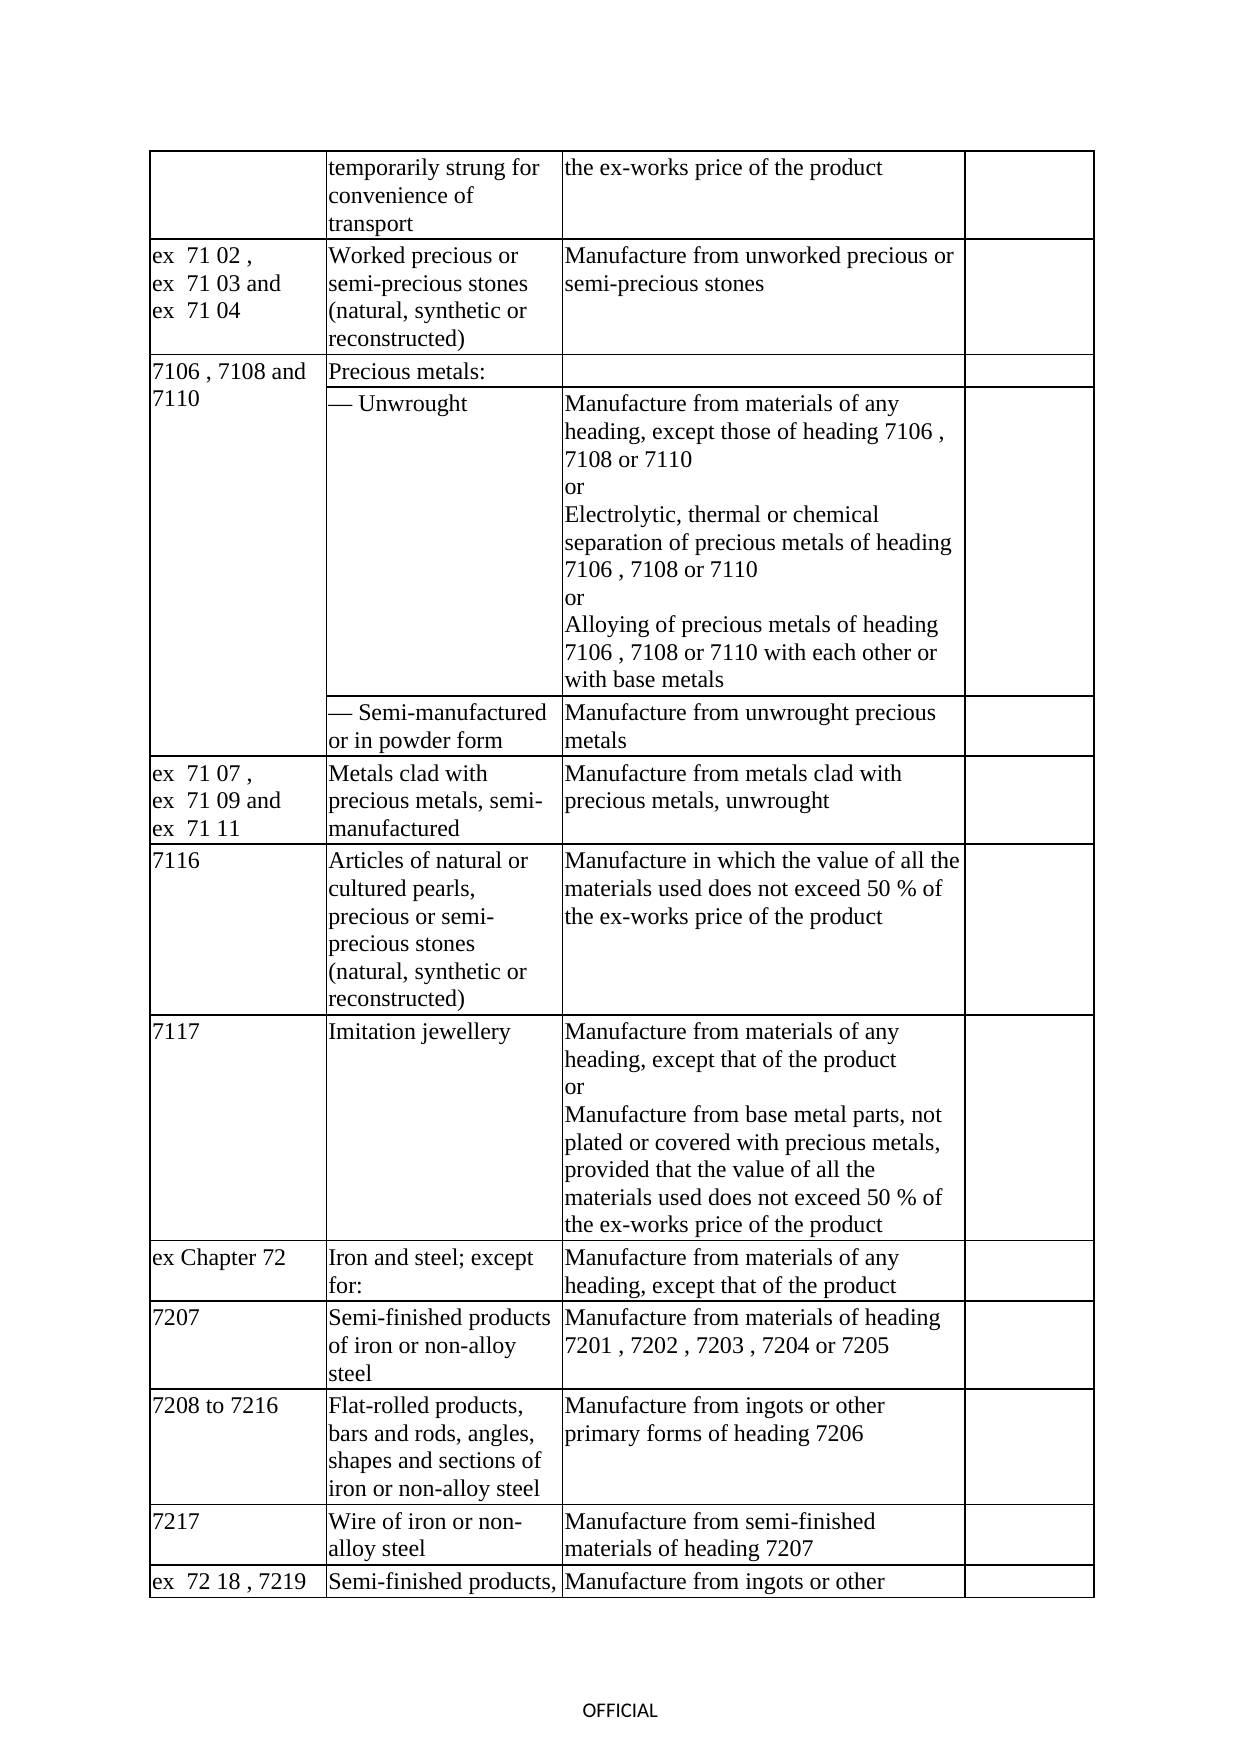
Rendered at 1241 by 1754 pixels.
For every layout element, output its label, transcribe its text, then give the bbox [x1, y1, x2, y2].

table_cell Manufacture from ingots or other primary forms of heading 7206 [563, 1390, 964, 1503]
table_cell [966, 388, 1093, 695]
table_cell [151, 152, 326, 238]
table_cell 7208 to 7216 [151, 1390, 326, 1503]
table_cell Worked precious or semi-precious stones (natural, synthetic or reconstructed) [327, 240, 562, 353]
table_cell [966, 1390, 1093, 1503]
table_cell Manufacture from materials of any heading, except that of the product or Manufacture from base metal parts, not plated or covered with precious metals, provided that the value of all the materials used does not exceed 50 % of the ex-works price of the product [563, 1016, 964, 1240]
table_cell Manufacture from materials of any heading, except those of heading 7106 , 7108 or 7110 or Electrolytic, thermal or chemical separation of precious metals of heading 7106 , 7108 or 7110 or Alloying of precious metals of heading 7106 , 7108 or 7110 with each other or with base metals [563, 388, 964, 695]
table_cell Manufacture from unworked precious or semi-precious stones [563, 240, 964, 353]
table_cell Manufacture from ingots or other [563, 1566, 964, 1597]
table_cell 7106 , 7108 and 7110 [151, 355, 326, 755]
table_cell ex Chapter 72 [151, 1241, 326, 1300]
table_cell [563, 355, 964, 386]
table_cell Manufacture from metals clad with precious metals, unwrought [563, 757, 964, 843]
table_cell temporarily strung for convenience of transport [327, 152, 562, 238]
table_cell 7116 [151, 845, 326, 1014]
table_cell [966, 1016, 1093, 1240]
table_cell [966, 152, 1093, 238]
table_cell — Semi-manufactured or in powder form [327, 697, 562, 755]
table_cell the ex-works price of the product [563, 152, 964, 238]
table_cell Manufacture in which the value of all the materials used does not exceed 50 % of the ex-works price of the product [563, 845, 964, 1014]
table_cell ex 71 02 , ex 71 03 and ex 71 04 [151, 240, 326, 353]
table_cell Wire of iron or non-alloy steel [327, 1505, 562, 1564]
table_cell [966, 757, 1093, 843]
table_cell Iron and steel; except for: [327, 1241, 562, 1300]
table_cell Manufacture from materials of heading 7201 , 7202 , 7203 , 7204 or 7205 [563, 1302, 964, 1388]
table_cell Articles of natural or cultured pearls, precious or semi-precious stones (natural, synthetic or reconstructed) [327, 845, 562, 1014]
table_cell 7207 [151, 1302, 326, 1388]
table_cell Metals clad with precious metals, semi-manufactured [327, 757, 562, 843]
table_cell [966, 1505, 1093, 1564]
table_cell [966, 1566, 1093, 1597]
table_cell Precious metals: [327, 355, 562, 386]
table_cell [966, 1241, 1093, 1300]
table_cell ex 72 18 , 7219 [151, 1566, 326, 1597]
table_cell Manufacture from semi-finished materials of heading 7207 [563, 1505, 964, 1564]
table_cell Flat-rolled products, bars and rods, angles, shapes and sections of iron or non-alloy steel [327, 1390, 562, 1503]
table_cell — Unwrought [327, 388, 562, 695]
table_cell Imitation jewellery [327, 1016, 562, 1240]
table_cell ex 71 07 , ex 71 09 and ex 71 11 [151, 757, 326, 843]
table_cell Semi-finished products of iron or non-alloy steel [327, 1302, 562, 1388]
table_cell [966, 697, 1093, 755]
table_cell 7217 [151, 1505, 326, 1564]
table_cell [966, 240, 1093, 353]
table_cell Manufacture from materials of any heading, except that of the product [563, 1241, 964, 1300]
table_cell Manufacture from unwrought precious metals [563, 697, 964, 755]
table_cell [966, 355, 1093, 386]
table_cell 7117 [151, 1016, 326, 1240]
table_cell Semi-finished products, [327, 1566, 562, 1597]
table_cell [966, 1302, 1093, 1388]
table_cell [966, 845, 1093, 1014]
